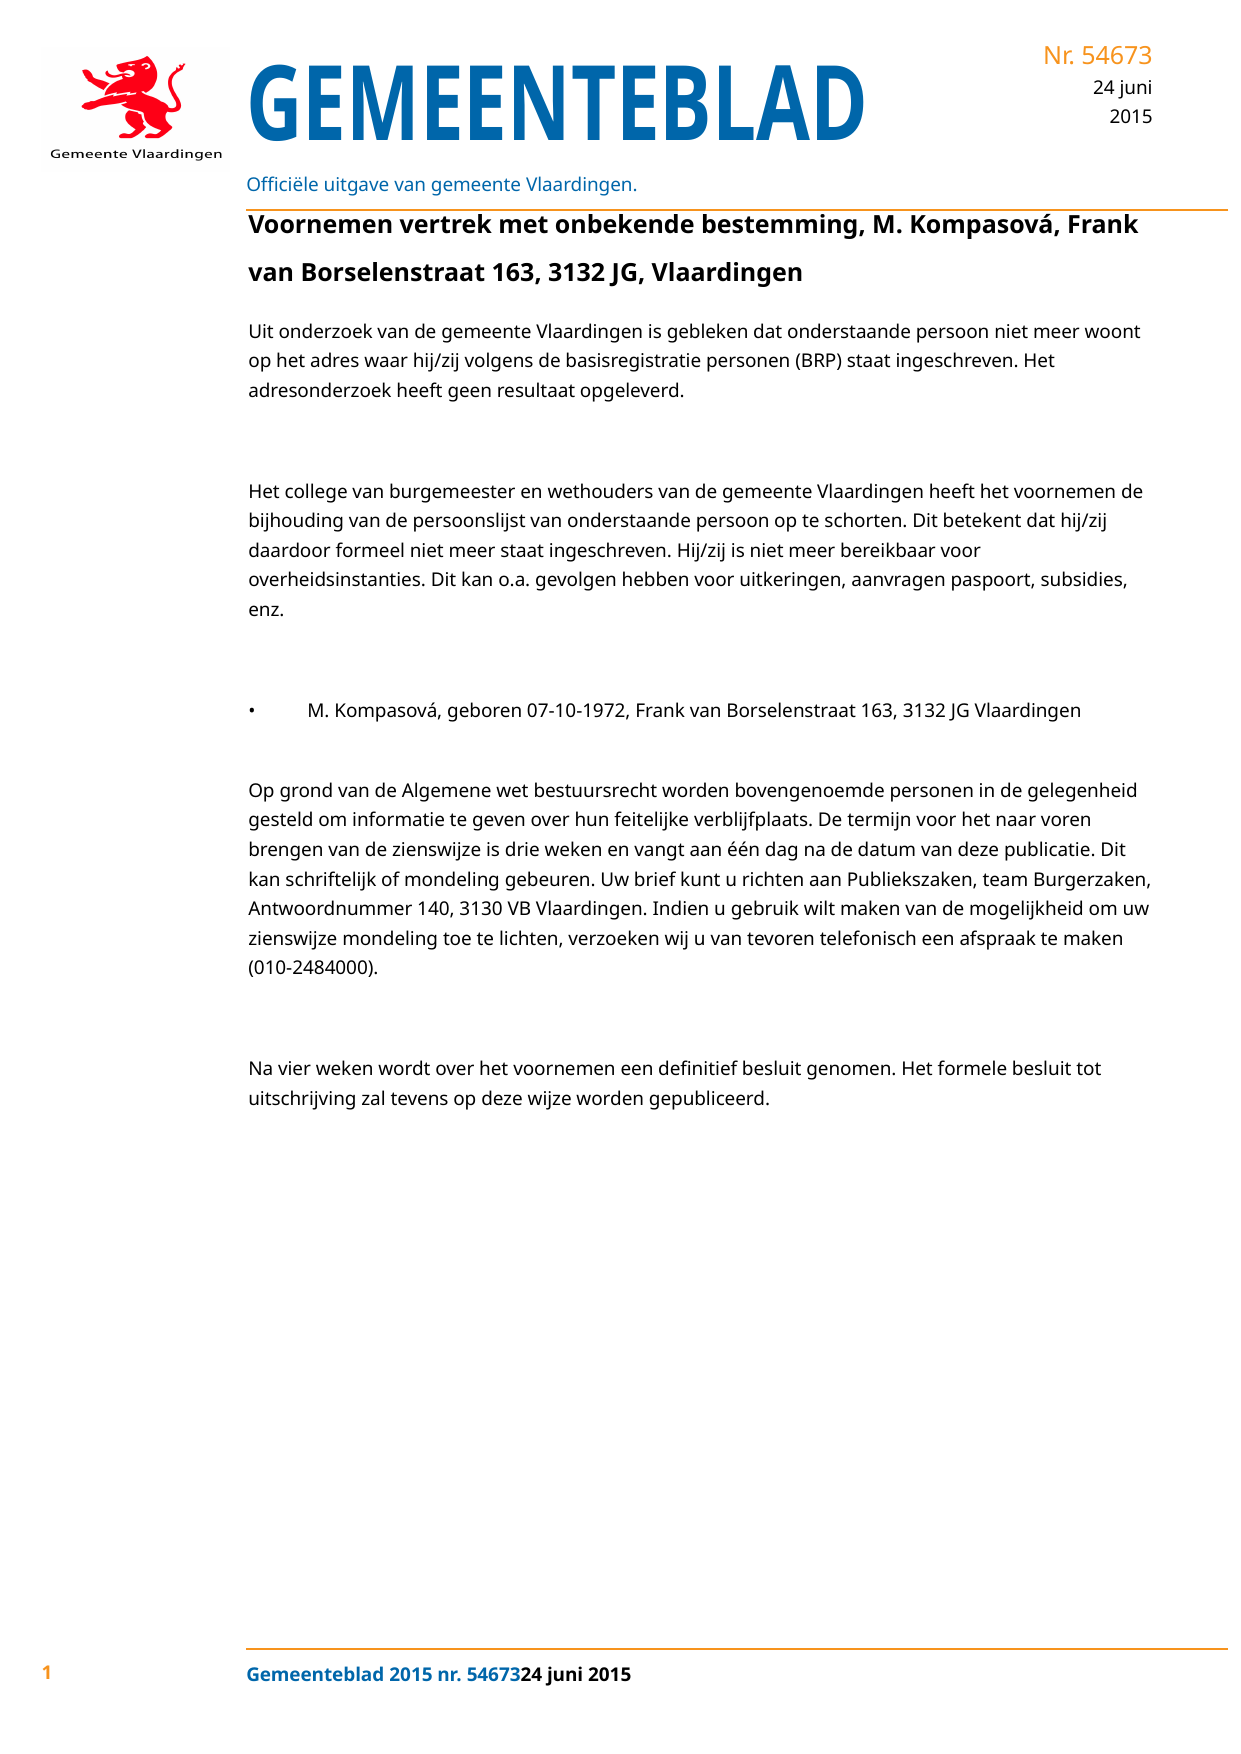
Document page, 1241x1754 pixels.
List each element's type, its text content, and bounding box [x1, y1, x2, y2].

picture [41, 47, 231, 172]
text Na vier weken wordt over het voornemen een definitief besluit genomen. Het formele besluit tot uitschrijving zal tevens op deze wijze worden gepubliceerd. [248, 1055, 1152, 1111]
list M. Kompasová, geboren 07-10-1972, Frank van Borselenstraat 163, 3132 JG Vlaardingen [248, 697, 1152, 723]
text Voornemen vertrek met onbekende bestemming, M. Kompasová, Frank van Borselenstraat 163, 3132 JG, Vlaardingen [248, 211, 1152, 288]
text Het college van burgemeester en wethouders van de gemeente Vlaardingen heeft het voornemen de bijhouding van de persoonslijst van onderstaande persoon op te schorten. Dit betekent dat hij/zij daardoor formeel niet meer staat ingeschreven. Hij/zij is niet meer bereikbaar voor overheidsinstanties. Dit kan o.a. gevolgen hebben voor uitkeringen, aanvragen paspoort, subsidies, enz. [248, 478, 1152, 622]
text Uit onderzoek van de gemeente Vlaardingen is gebleken dat onderstaande persoon niet meer woont op het adres waar hij/zij volgens de basisregistratie personen (BRP) staat ingeschreven. Het adresonderzoek heeft geen resultaat opgeleverd. [248, 318, 1152, 403]
text Op grond van de Algemene wet bestuursrecht worden bovengenoemde personen in de gelegenheid gesteld om informatie te geven over hun feitelijke verblijfplaats. De termijn voor het naar voren brengen van de zienswijze is drie weken en vangt aan één dag na de datum van deze publicatie. Dit kan schriftelijk of mondeling gebeuren. Uw brief kunt u richten aan Publiekszaken, team Burgerzaken, Antwoordnummer 140, 3130 VB Vlaardingen. Indien u gebruik wilt maken van de mogelijkheid om uw zienswijze mondeling toe te lichten, verzoeken wij u van tevoren telefonisch een afspraak te maken (010-2484000). [248, 777, 1152, 980]
